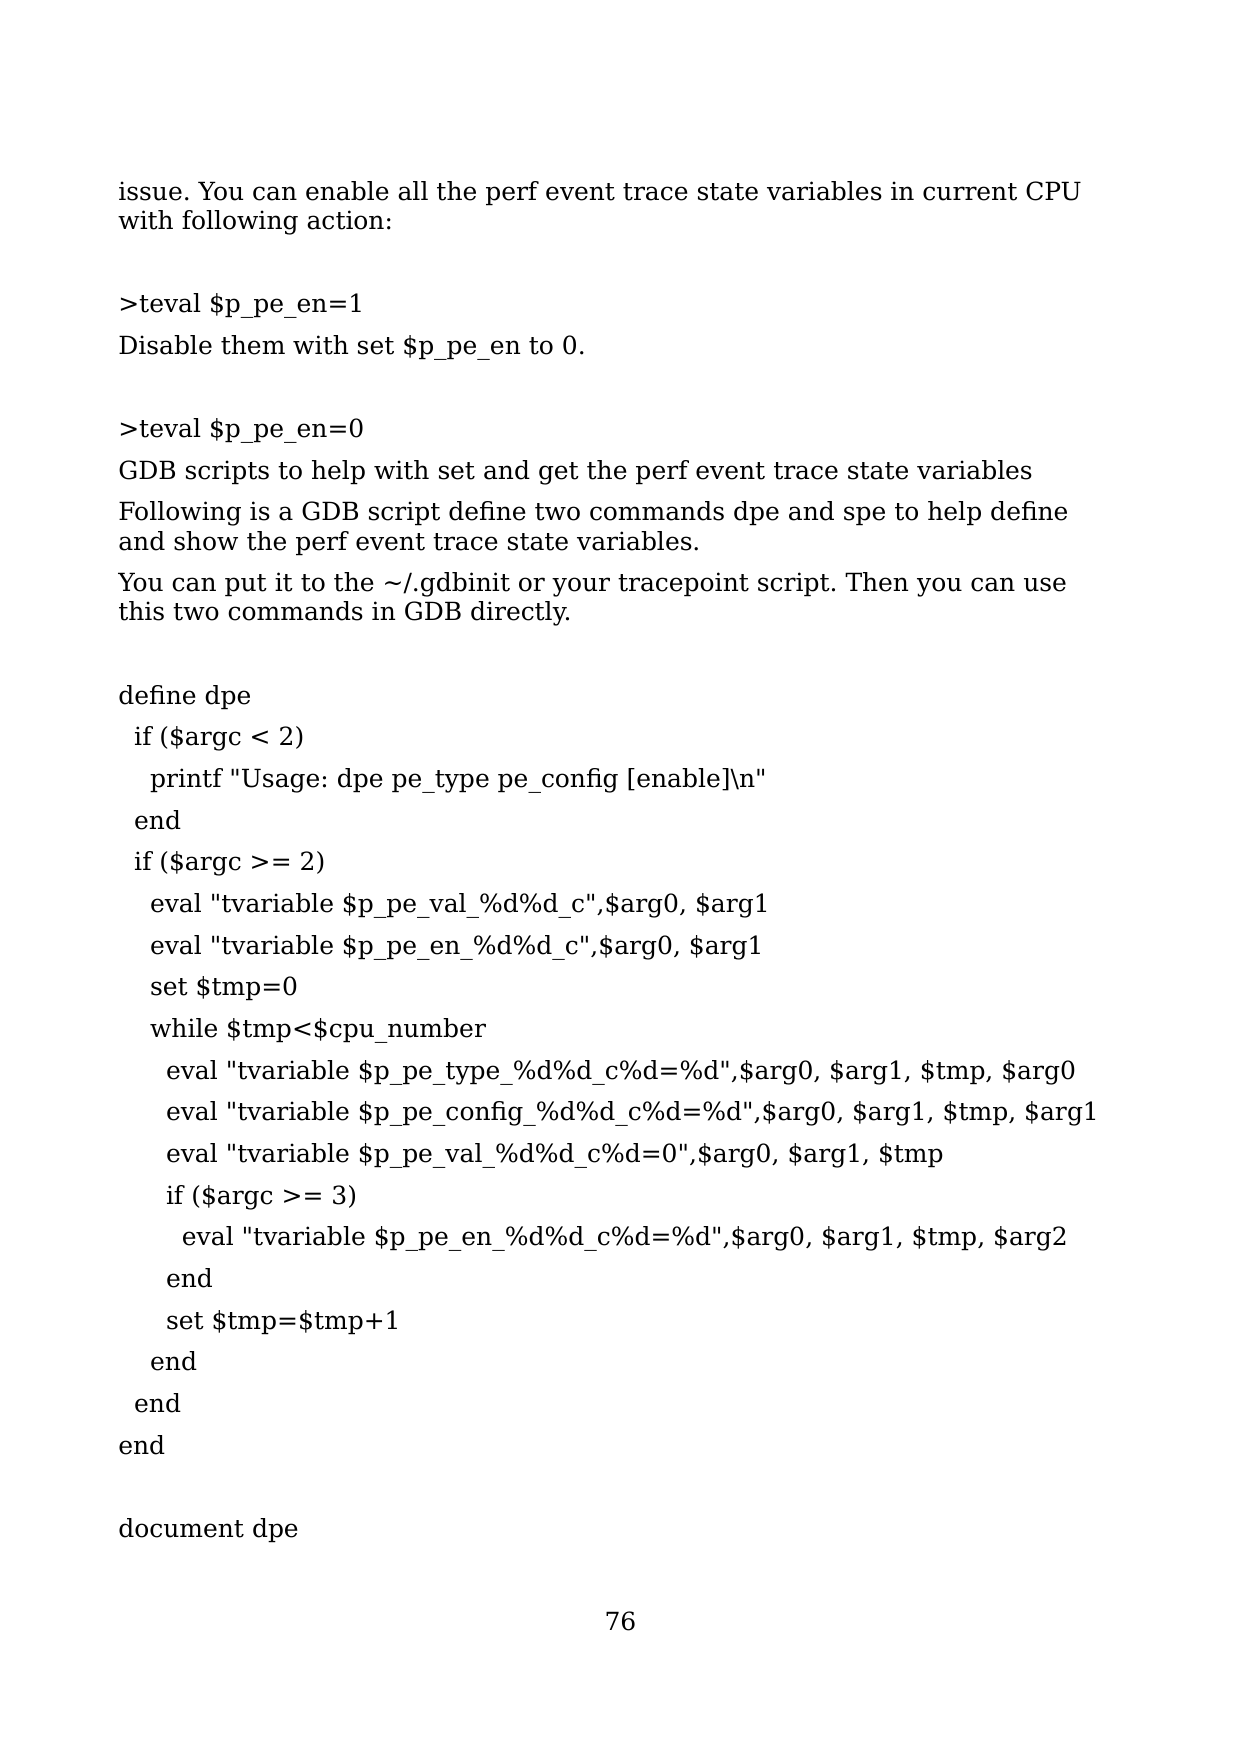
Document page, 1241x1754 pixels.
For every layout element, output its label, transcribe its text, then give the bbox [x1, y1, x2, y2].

text if ($argc >= 2) [118, 848, 1122, 877]
text end [118, 1264, 1122, 1293]
text eval "tvariable $p_pe_type_%d%d_c%d=%d",$arg0, $arg1, $tmp, $arg0 [118, 1056, 1122, 1085]
text issue. You can enable all the perf event trace state variables in current CPU with following action: [118, 177, 1122, 235]
text You can put it to the ~/.gdbinit or your tracepoint script. Then you can use this two commands in GDB directly. [118, 568, 1122, 627]
text end [118, 1348, 1122, 1377]
text document dpe [118, 1514, 1122, 1543]
text Disable them with set $p_pe_en to 0. [118, 331, 1122, 360]
text eval "tvariable $p_pe_en_%d%d_c",$arg0, $arg1 [118, 931, 1122, 960]
text printf "Usage: dpe pe_type pe_config [enable]\n" [118, 764, 1122, 793]
text Following is a GDB script define two commands dpe and spe to help define and show the perf event trace state variables. [118, 498, 1122, 556]
text end [118, 1431, 1122, 1460]
text eval "tvariable $p_pe_en_%d%d_c%d=%d",$arg0, $arg1, $tmp, $arg2 [118, 1223, 1122, 1252]
text set $tmp=0 [118, 973, 1122, 1002]
text set $tmp=$tmp+1 [118, 1306, 1122, 1335]
text end [118, 806, 1122, 835]
text if ($argc >= 3) [118, 1181, 1122, 1210]
text GDB scripts to help with set and get the perf event trace state variables [118, 456, 1122, 485]
text eval "tvariable $p_pe_val_%d%d_c%d=0",$arg0, $arg1, $tmp [118, 1139, 1122, 1168]
text >teval $p_pe_en=1 [118, 289, 1122, 318]
text define dpe [118, 681, 1122, 710]
text eval "tvariable $p_pe_config_%d%d_c%d=%d",$arg0, $arg1, $tmp, $arg1 [118, 1098, 1122, 1127]
text >teval $p_pe_en=0 [118, 414, 1122, 443]
text end [118, 1389, 1122, 1418]
text if ($argc < 2) [118, 723, 1122, 752]
text while $tmp<$cpu_number [118, 1014, 1122, 1043]
text eval "tvariable $p_pe_val_%d%d_c",$arg0, $arg1 [118, 889, 1122, 918]
